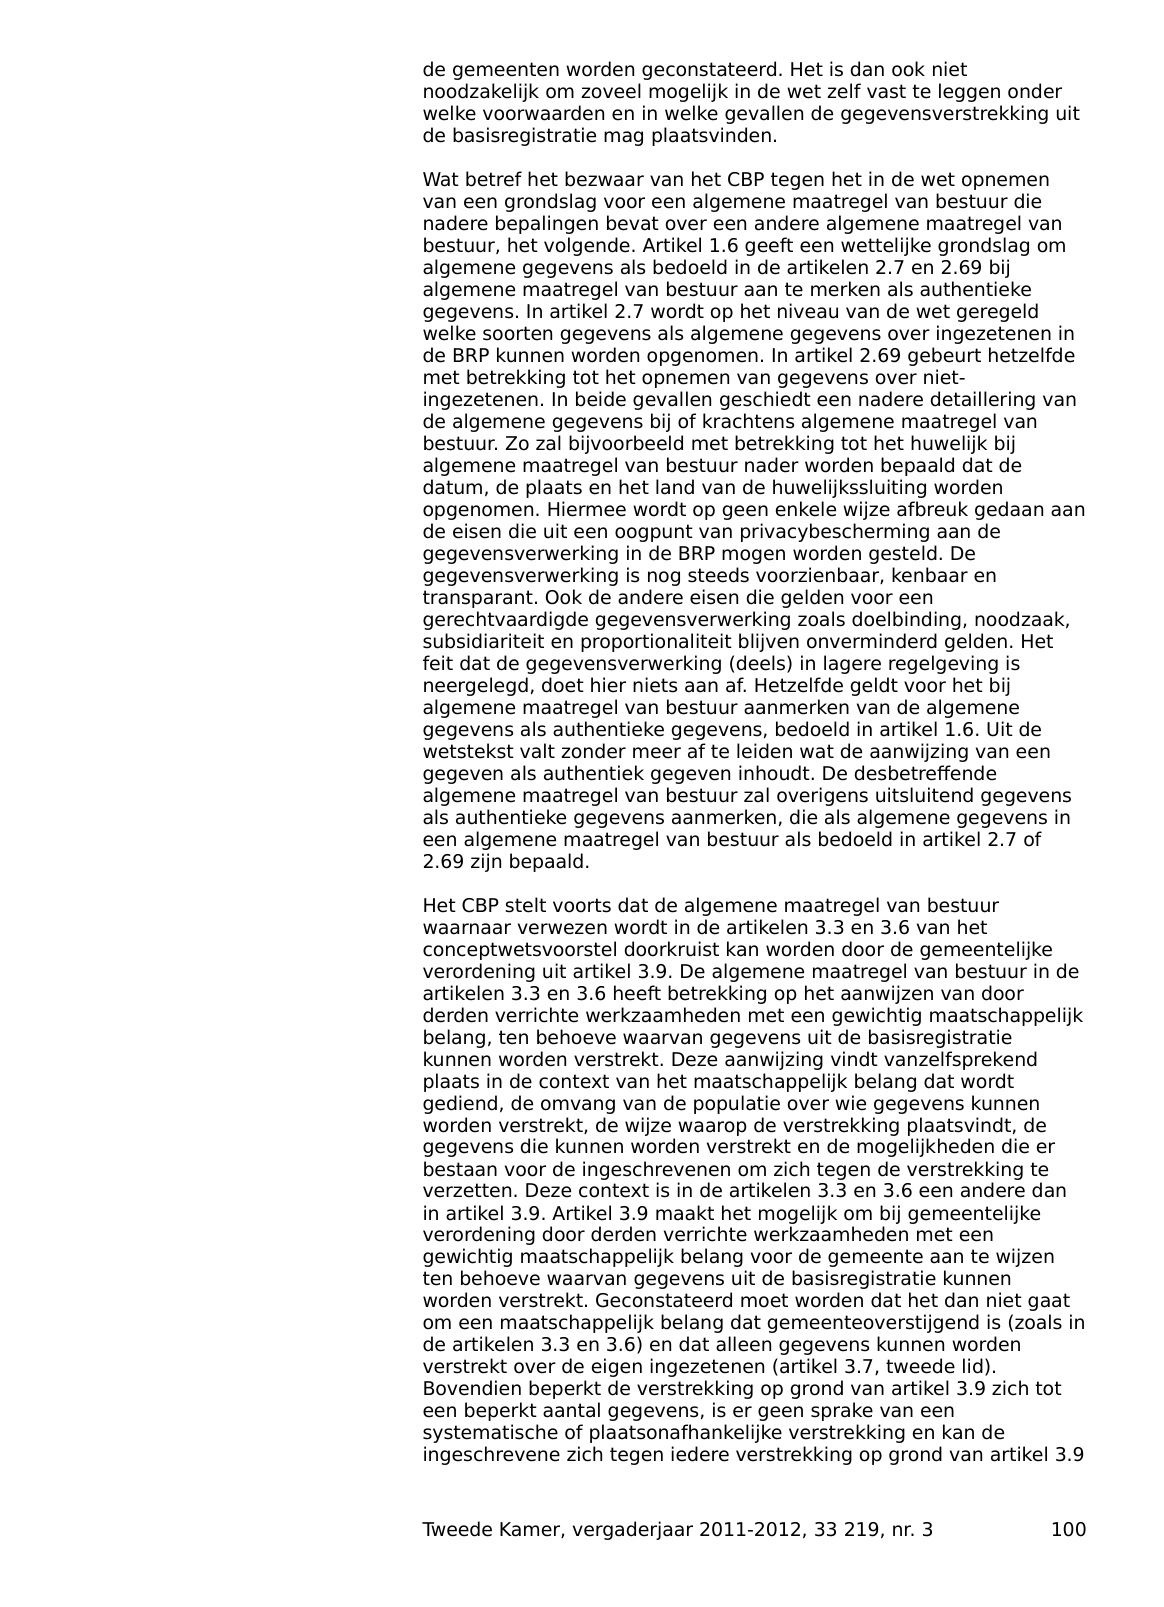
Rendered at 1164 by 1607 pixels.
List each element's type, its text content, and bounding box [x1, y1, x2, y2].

text Het CBP stelt voorts dat de algemene maatregel van bestuur waarnaar verwezen wordt in de artikelen 3.3 en 3.6 van het conceptwetsvoorstel doorkruist kan worden door de gemeentelijke verordening uit artikel 3.9. De algemene maatregel van bestuur in de artikelen 3.3 en 3.6 heeft betrekking op het aanwijzen van door derden verrichte werkzaamheden met een gewichtig maatschappelijk belang, ten behoeve waarvan gegevens uit de basisregistratie kunnen worden verstrekt. Deze aanwijzing vindt vanzelfsprekend plaats in de context van het maatschappelijk belang dat wordt gediend, de omvang van de populatie over wie gegevens kunnen worden verstrekt, de wijze waarop de verstrekking plaatsvindt, de gegevens die kunnen worden verstrekt en de mogelijkheden die er bestaan voor de ingeschrevenen om zich tegen de verstrekking te verzetten. Deze context is in de artikelen 3.3 en 3.6 een andere dan in artikel 3.9. Artikel 3.9 maakt het mogelijk om bij gemeentelijke verordening door derden verrichte werkzaamheden met een gewichtig maatschappelijk belang voor de gemeente aan te wijzen ten behoeve waarvan gegevens uit de basisregistratie kunnen worden verstrekt. Geconstateerd moet worden dat het dan niet gaat om een maatschappelijk belang dat gemeenteoverstijgend is (zoals in de artikelen 3.3 en 3.6) en dat alleen gegevens kunnen worden verstrekt over de eigen ingezetenen (artikel 3.7, tweede lid). Bovendien beperkt de verstrekking op grond van artikel 3.9 zich tot een beperkt aantal gegevens, is er geen sprake van een systematische of plaatsonafhankelijke verstrekking en kan de ingeschrevene zich tegen iedere verstrekking op grond van artikel 3.9 [422, 895, 1087, 1466]
text de gemeenten worden geconstateerd. Het is dan ook niet noodzakelijk om zoveel mogelijk in de wet zelf vast te leggen onder welke voorwaarden en in welke gevallen de gegevensverstrekking uit de basisregistratie mag plaatsvinden. [422, 59, 1087, 147]
text Wat betref het bezwaar van het CBP tegen het in de wet opnemen van een grondslag voor een algemene maatregel van bestuur die nadere bepalingen bevat over een andere algemene maatregel van bestuur, het volgende. Artikel 1.6 geeft een wettelijke grondslag om algemene gegevens als bedoeld in de artikelen 2.7 en 2.69 bij algemene maatregel van bestuur aan te merken als authentieke gegevens. In artikel 2.7 wordt op het niveau van de wet geregeld welke soorten gegevens als algemene gegevens over ingezetenen in de BRP kunnen worden opgenomen. In artikel 2.69 gebeurt hetzelfde met betrekking tot het opnemen van gegevens over niet-ingezetenen. In beide gevallen geschiedt een nadere detaillering van de algemene gegevens bij of krachtens algemene maatregel van bestuur. Zo zal bijvoorbeeld met betrekking tot het huwelijk bij algemene maatregel van bestuur nader worden bepaald dat de datum, de plaats en het land van de huwelijkssluiting worden opgenomen. Hiermee wordt op geen enkele wijze afbreuk gedaan aan de eisen die uit een oogpunt van privacybescherming aan de gegevensverwerking in de BRP mogen worden gesteld. De gegevensverwerking is nog steeds voorzienbaar, kenbaar en transparant. Ook de andere eisen die gelden voor een gerechtvaardigde gegevensverwerking zoals doelbinding, noodzaak, subsidiariteit en proportionaliteit blijven onverminderd gelden. Het feit dat de gegevensverwerking (deels) in lagere regelgeving is neergelegd, doet hier niets aan af. Hetzelfde geldt voor het bij algemene maatregel van bestuur aanmerken van de algemene gegevens als authentieke gegevens, bedoeld in artikel 1.6. Uit de wetstekst valt zonder meer af te leiden wat de aanwijzing van een gegeven als authentiek gegeven inhoudt. De desbetreffende algemene maatregel van bestuur zal overigens uitsluitend gegevens als authentieke gegevens aanmerken, die als algemene gegevens in een algemene maatregel van bestuur als bedoeld in artikel 2.7 of 2.69 zijn bepaald. [422, 169, 1087, 872]
